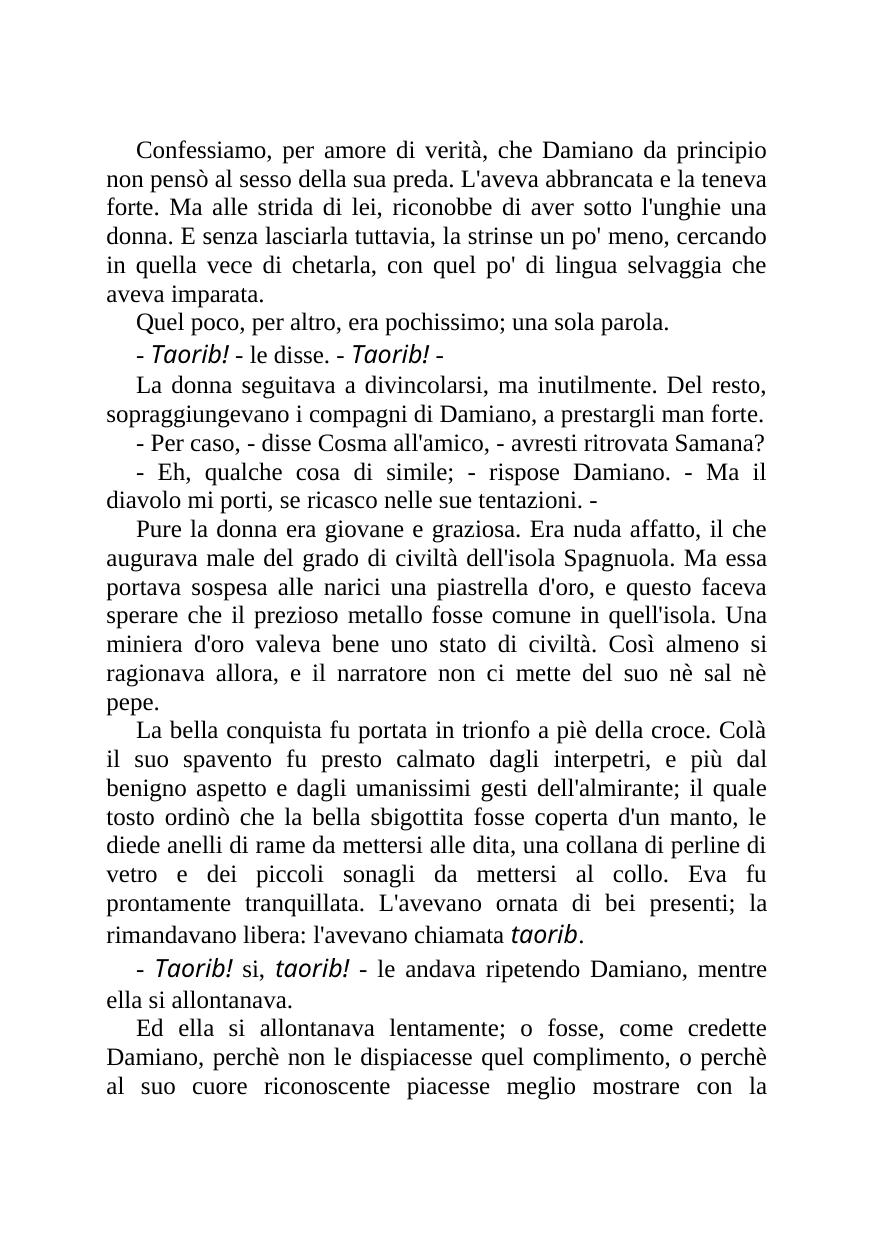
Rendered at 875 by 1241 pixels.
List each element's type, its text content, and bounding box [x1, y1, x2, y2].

text - Taorib! - le disse. - Taorib! - [106, 336, 768, 370]
text Confessiamo, per amore di verità, che Damiano da principio non pensò al sesso della sua preda. L'aveva abbrancata e la teneva forte. Ma alle strida di lei, riconobbe di aver sotto l'unghie una donna. E senza lasciarla tuttavia, la strinse un po' meno, cercando in quella vece di chetarla, con quel po' di lingua selvaggia che aveva imparata. [106, 135, 768, 307]
text - Per caso, - disse Cosma all'amico, - avresti ritrovata Samana? [106, 428, 768, 457]
text Quel poco, per altro, era pochissimo; una sola parola. [106, 307, 768, 336]
text Pure la donna era giovane e graziosa. Era nuda affatto, il che augurava male del grado di civiltà dell'isola Spagnuola. Ma essa portava sospesa alle narici una piastrella d'oro, e questo faceva sperare che il prezioso metallo fosse comune in quell'isola. Una miniera d'oro valeva bene uno stato di civiltà. Così almeno si ragionava allora, e il narratore non ci mette del suo nè sal nè pepe. [106, 514, 768, 715]
text La donna seguitava a divincolarsi, ma inutilmente. Del resto, sopraggiungevano i compagni di Damiano, a prestargli man forte. [106, 370, 768, 428]
text - Eh, qualche cosa di simile; - rispose Damiano. - Ma il diavolo mi porti, se ricasco nelle sue tentazioni. - [106, 457, 768, 514]
text Ed ella si allontanava lentamente; o fosse, come credette Damiano, perchè non le dispiacesse quel complimento, o perchè al suo cuore riconoscente piacesse meglio mostrare con la [106, 1013, 768, 1100]
text - Taorib! si, taorib! - le andava ripetendo Damiano, mentre ella si allontanava. [106, 951, 768, 1013]
text La bella conquista fu portata in trionfo a piè della croce. Colà il suo spavento fu presto calmato dagli interpetri, e più dal benigno aspetto e dagli umanissimi gesti dell'almirante; il quale tosto ordinò che la bella sbigottita fosse coperta d'un manto, le diede anelli di rame da mettersi alle dita, una collana di perline di vetro e dei piccoli sonagli da mettersi al collo. Eva fu prontamente tranquillata. L'avevano ornata di bei presenti; la rimandavano libera: l'avevano chiamata taorib. [106, 715, 768, 951]
